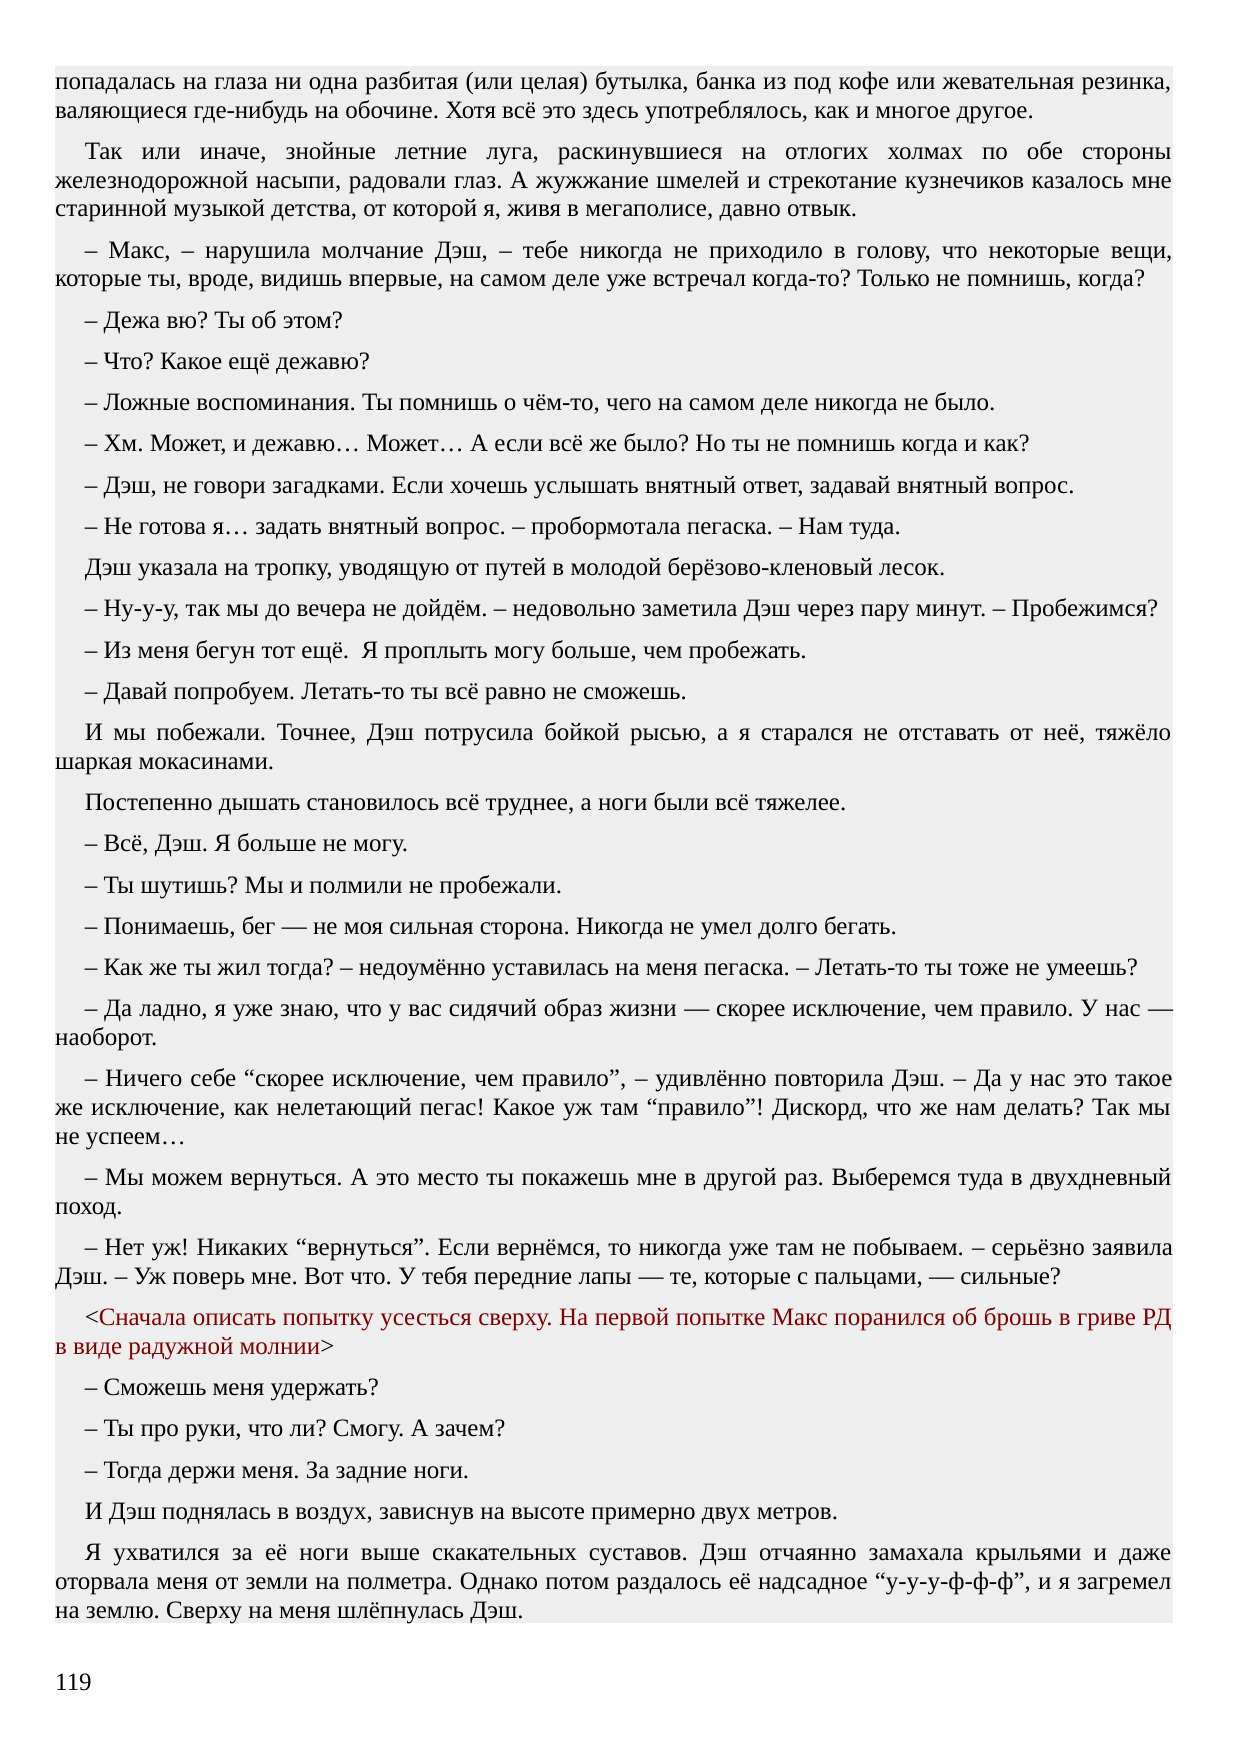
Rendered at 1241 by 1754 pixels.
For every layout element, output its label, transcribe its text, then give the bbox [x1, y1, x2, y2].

text – Что? Какое ещё дежавю? [55, 346, 1173, 375]
text – Сможешь меня удержать? [55, 1372, 1173, 1401]
text – Дэш, не говори загадками. Если хочешь услышать внятный ответ, задавай внятный вопрос. [55, 470, 1173, 498]
text – Макс, – нарушила молчание Дэш, – тебе никогда не приходило в голову, что некоторые вещи, которые ты, вроде, видишь впервые, на самом деле уже встречал когда-то? Только не помнишь, когда? [55, 235, 1173, 292]
text <Cначала описать попытку усесться сверху. На первой попытке Макс поранился об брошь в гриве РД в виде радужной молнии> [55, 1302, 1173, 1360]
text – Ничего себе “скорее исключение, чем правило”, – удивлённо повторила Дэш. – Да у нас это такое же исключение, как нелетающий пегас! Какое уж там “правило”! Дискорд, что же нам делать? Так мы не успеем… [55, 1063, 1173, 1150]
text Дэш указала на тропку, уводящую от путей в молодой берёзово-кленовый лесок. [55, 552, 1173, 581]
text Постепенно дышать становилось всё труднее, а ноги были всё тяжелее. [55, 787, 1173, 816]
text И мы побежали. Точнее, Дэш потрусила бойкой рысью, а я старался не отставать от неё, тяжёло шаркая мокасинами. [55, 717, 1173, 775]
text Так или иначе, знойные летние луга, раскинувшиеся на отлогих холмах по обе стороны железнодорожной насыпи, радовали глаз. А жужжание шмелей и стрекотание кузнечиков казалось мне старинной музыкой детства, от которой я, живя в мегаполисе, давно отвык. [55, 136, 1173, 222]
text – Нет уж! Никаких “вернуться”. Если вернёмся, то никогда уже там не побываем. – серьёзно заявила Дэш. – Уж поверь мне. Вот что. У тебя передние лапы — те, которые с пальцами, — сильные? [55, 1232, 1173, 1290]
text – Да ладно, я уже знаю, что у вас сидячий образ жизни — скорее исключение, чем правило. У нас — наоборот. [55, 993, 1173, 1051]
text – Понимаешь, бег — не моя сильная сторона. Никогда не умел долго бегать. [55, 911, 1173, 940]
text И Дэш поднялась в воздух, зависнув на высоте примерно двух метров. [55, 1496, 1173, 1525]
text – Ну-у-у, так мы до вечера не дойдём. – недовольно заметила Дэш через пару минут. – Пробежимся? [55, 593, 1173, 622]
text – Всё, Дэш. Я больше не могу. [55, 828, 1173, 857]
text – Ложные воспоминания. Ты помнишь о чём-то, чего на самом деле никогда не было. [55, 387, 1173, 416]
text – Ты шутишь? Мы и полмили не пробежали. [55, 870, 1173, 898]
text – Хм. Может, и дежавю… Может… А если всё же было? Но ты не помнишь когда и как? [55, 428, 1173, 457]
text – Ты про руки, что ли? Смогу. А зачем? [55, 1413, 1173, 1442]
text Я ухватился за её ноги выше скакательных суставов. Дэш отчаянно замахала крыльями и даже оторвала меня от земли на полметра. Однако потом раздалось её надсадное “у-у-у-ф-ф-ф”, и я загремел на землю. Сверху на меня шлёпнулась Дэш. [55, 1537, 1173, 1623]
text – Из меня бегун тот ещё. Я проплыть могу больше, чем пробежать. [55, 635, 1173, 663]
text – Как же ты жил тогда? – недоумённо уставилась на меня пегаска. – Летать-то ты тоже не умеешь? [55, 952, 1173, 981]
text попадалась на глаза ни одна разбитая (или целая) бутылка, банка из под кофе или жевательная резинка, валяющиеся где-нибудь на обочине. Хотя всё это здесь употреблялось, как и многое другое. [55, 66, 1173, 123]
text – Мы можем вернуться. А это место ты покажешь мне в другой раз. Выберемся туда в двухдневный поход. [55, 1162, 1173, 1220]
text – Тогда держи меня. За задние ноги. [55, 1455, 1173, 1483]
text – Дежа вю? Ты об этом? [55, 305, 1173, 333]
text – Не готова я… задать внятный вопрос. – пробормотала пегаска. – Нам туда. [55, 511, 1173, 540]
text – Давай попробуем. Летать-то ты всё равно не сможешь. [55, 676, 1173, 705]
